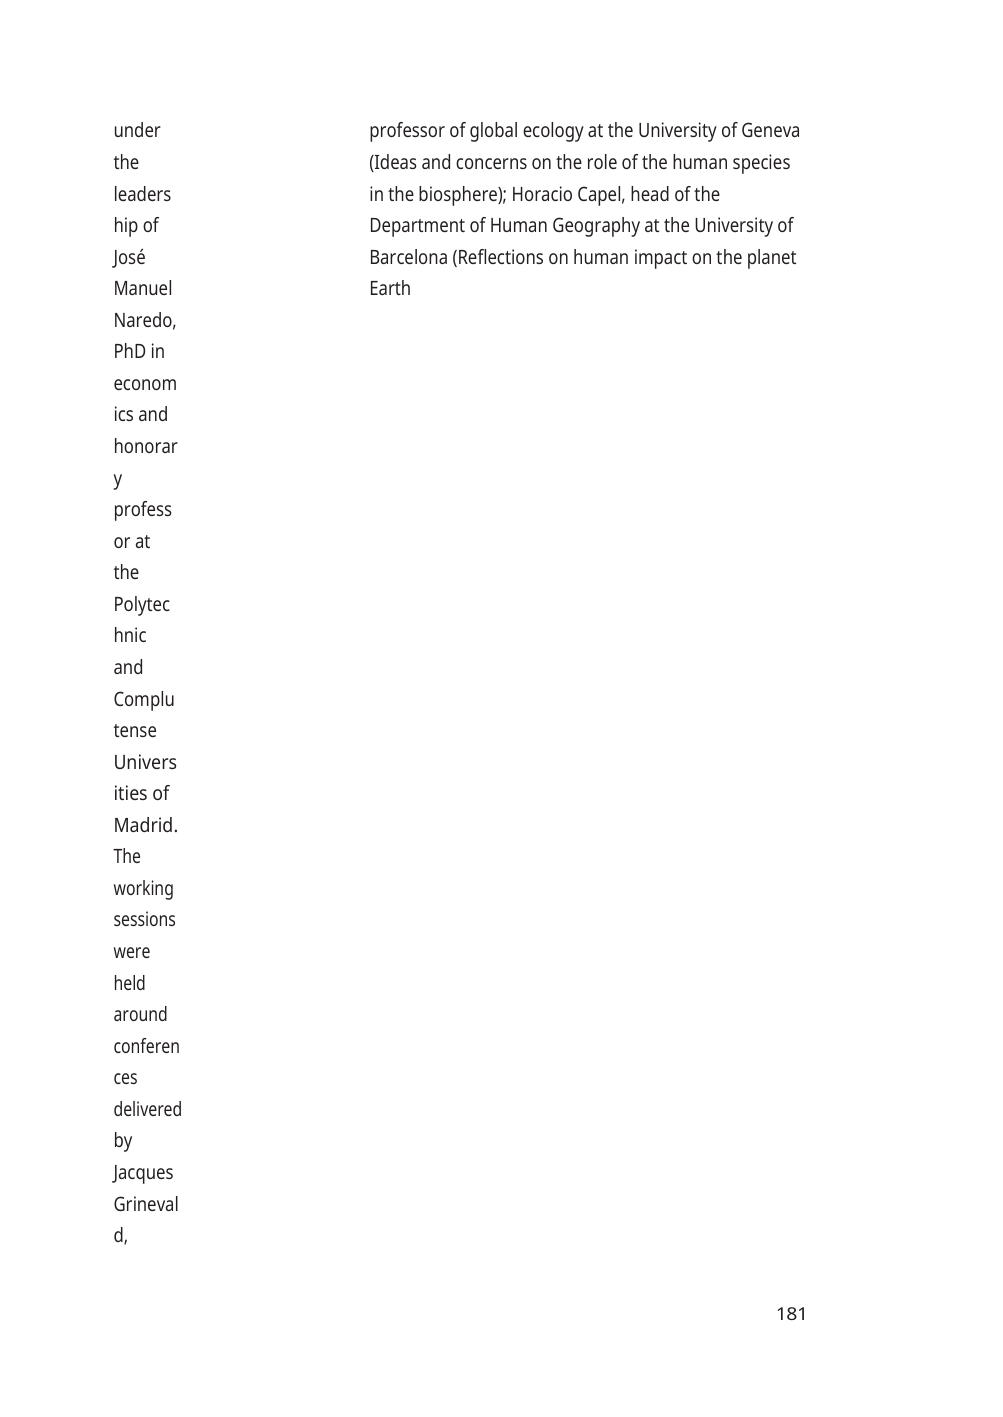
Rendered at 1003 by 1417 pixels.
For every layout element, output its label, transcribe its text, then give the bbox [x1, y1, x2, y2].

text The working sessions were held around conferences delivered by Jacques Grinevald, [113, 843, 187, 1248]
text professor of global ecology at the University of Geneva (Ideas and concerns on the role of the human species in the biosphere); Horacio Capel, head of the Department of Human Geography at the University of Barcelona (Reflections on human impact on the planet Earth [369, 117, 805, 301]
text under the leadership of José Manuel Naredo, PhD in economics and honorary professor at the Polytechnic and Complutense Universities of Madrid. [113, 117, 180, 838]
